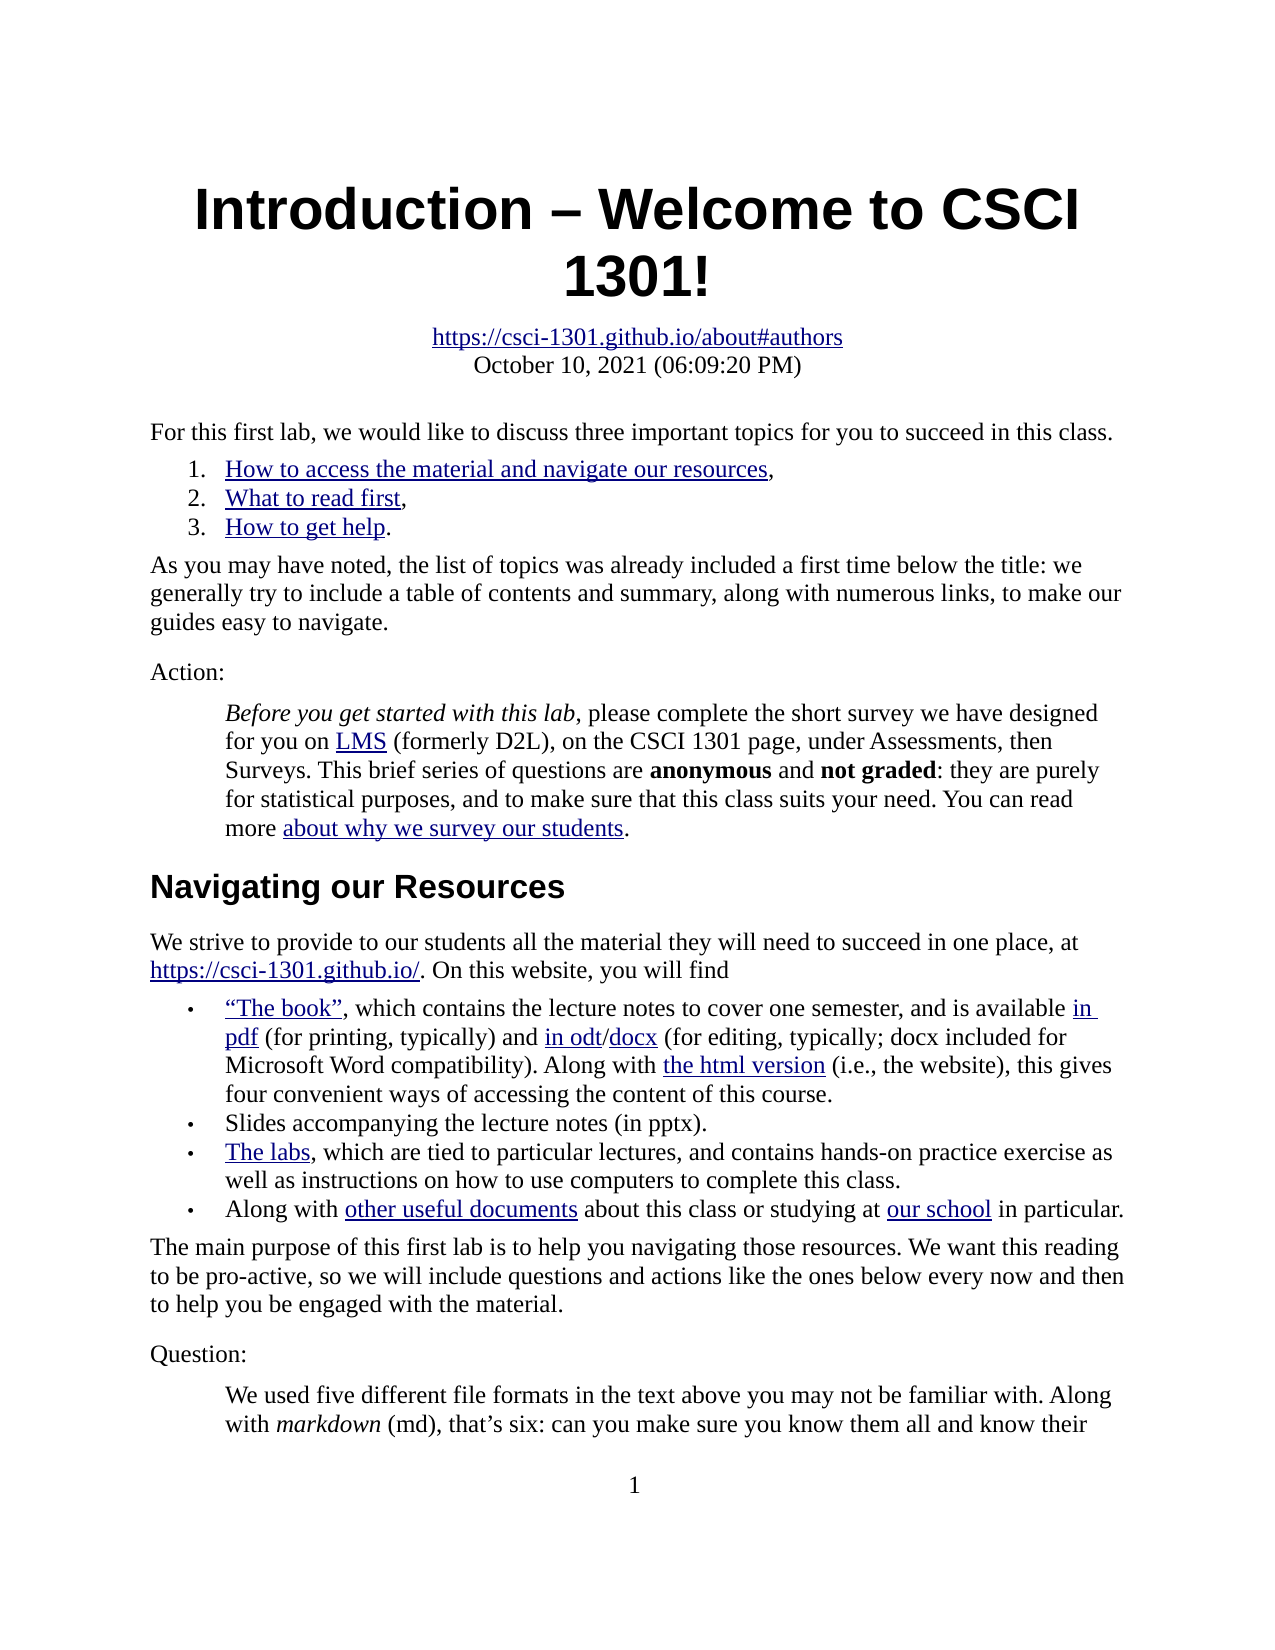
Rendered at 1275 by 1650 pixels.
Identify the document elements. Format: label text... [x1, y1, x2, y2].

text Question: [150, 1339, 1125, 1368]
title Introduction – Welcome to CSCI 1301! [150, 175, 1125, 309]
list The labs, which are tied to particular lectures, and contains hands-on practice exercise as well as instructions on how to use computers to complete this class. [187, 1137, 1125, 1194]
text October 10, 2021 (06:09:20 PM) [150, 350, 1125, 379]
text For this first lab, we would like to discuss three important topics for you to succeed in this class. [150, 417, 1125, 446]
text https://csci-1301.github.io/about#authors [150, 322, 1125, 350]
list Along with other useful documents about this class or studying at our school in particular. [187, 1194, 1125, 1223]
text The main purpose of this first lab is to help you navigating those resources. We want this reading to be pro-active, so we will include questions and actions like the ones below every now and then to help you be engaged with the material. [150, 1232, 1125, 1318]
list “The book”, which contains the lecture notes to cover one semester, and is available in pdf (for printing, typically) and in odt/docx (for editing, typically; docx included for Microsoft Word compatibility). Along with the html version (i.e., the website), this gives four convenient ways of accessing the content of this course. [187, 993, 1125, 1108]
text We strive to provide to our students all the material they will need to succeed in one place, at https://csci-1301.github.io/. On this website, you will find [150, 927, 1125, 984]
text We used five different file formats in the text above you may not be familiar with. Along with markdown (md), that’s six: can you make sure you know them all and know their [225, 1380, 1125, 1437]
text Before you get started with this lab, please complete the short survey we have designed for you on LMS (formerly D2L), on the CSCI 1301 page, under Assessments, then Surveys. This brief series of questions are anonymous and not graded: they are purely for statistical purposes, and to make sure that this class suits your need. You can read more about why we survey our students. [225, 698, 1125, 841]
list How to get help. [187, 512, 1125, 541]
text Action: [150, 657, 1125, 686]
list How to access the material and navigate our resources, [187, 454, 1125, 483]
list Slides accompanying the lecture notes (in pptx). [187, 1108, 1125, 1137]
subtitle Navigating our Resources [150, 866, 1125, 905]
text As you may have noted, the list of topics was already included a first time below the title: we generally try to include a table of contents and summary, along with numerous links, to make our guides easy to navigate. [150, 550, 1125, 636]
list What to read first, [187, 483, 1125, 512]
